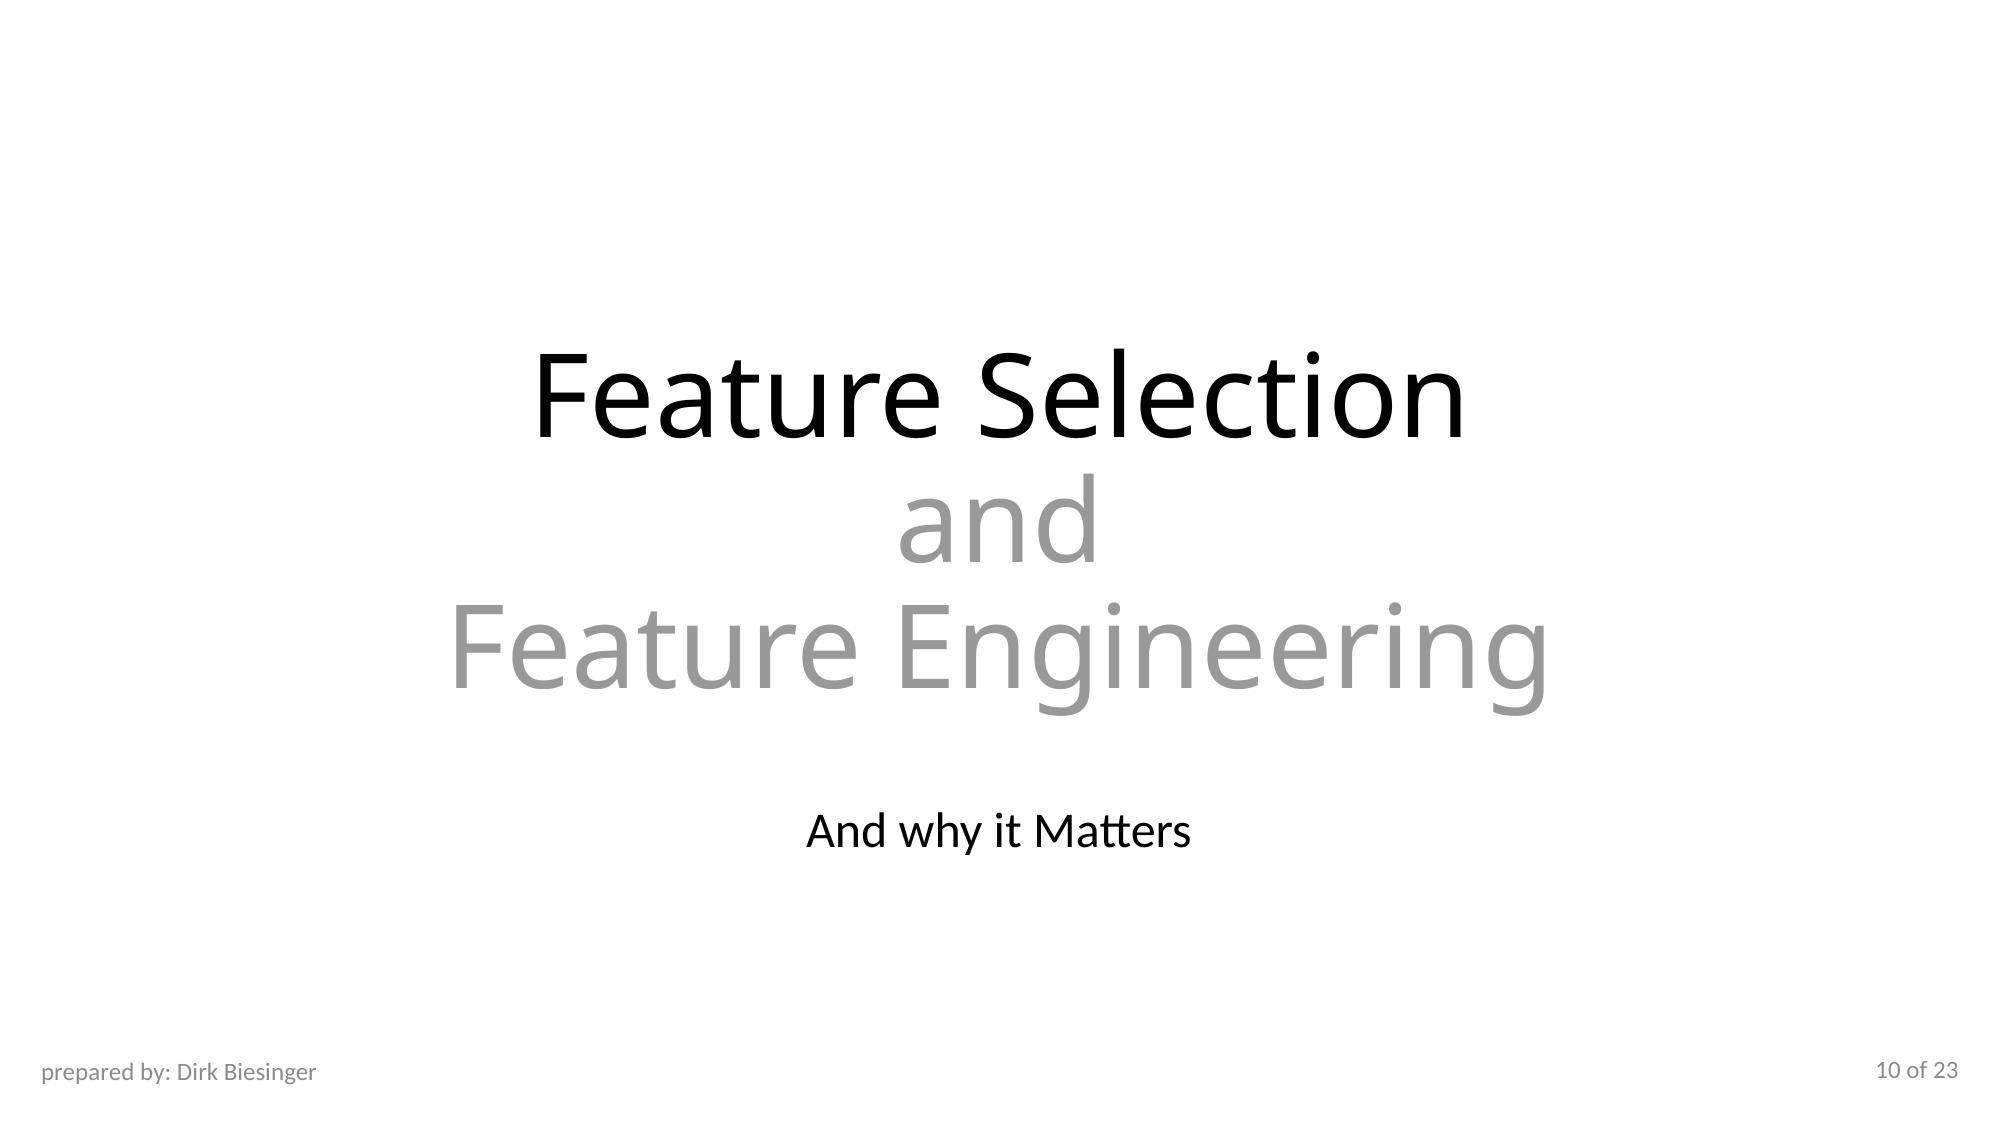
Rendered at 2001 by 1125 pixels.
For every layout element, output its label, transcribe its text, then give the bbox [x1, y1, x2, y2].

subtitle And why it Matters [248, 796, 1749, 1069]
title Feature Selection and Feature Engineering [249, 329, 1750, 721]
footer prepared by: Dirk Biesinger [26, 1040, 702, 1101]
slide_number <number> of 23 [1523, 1038, 1974, 1099]
